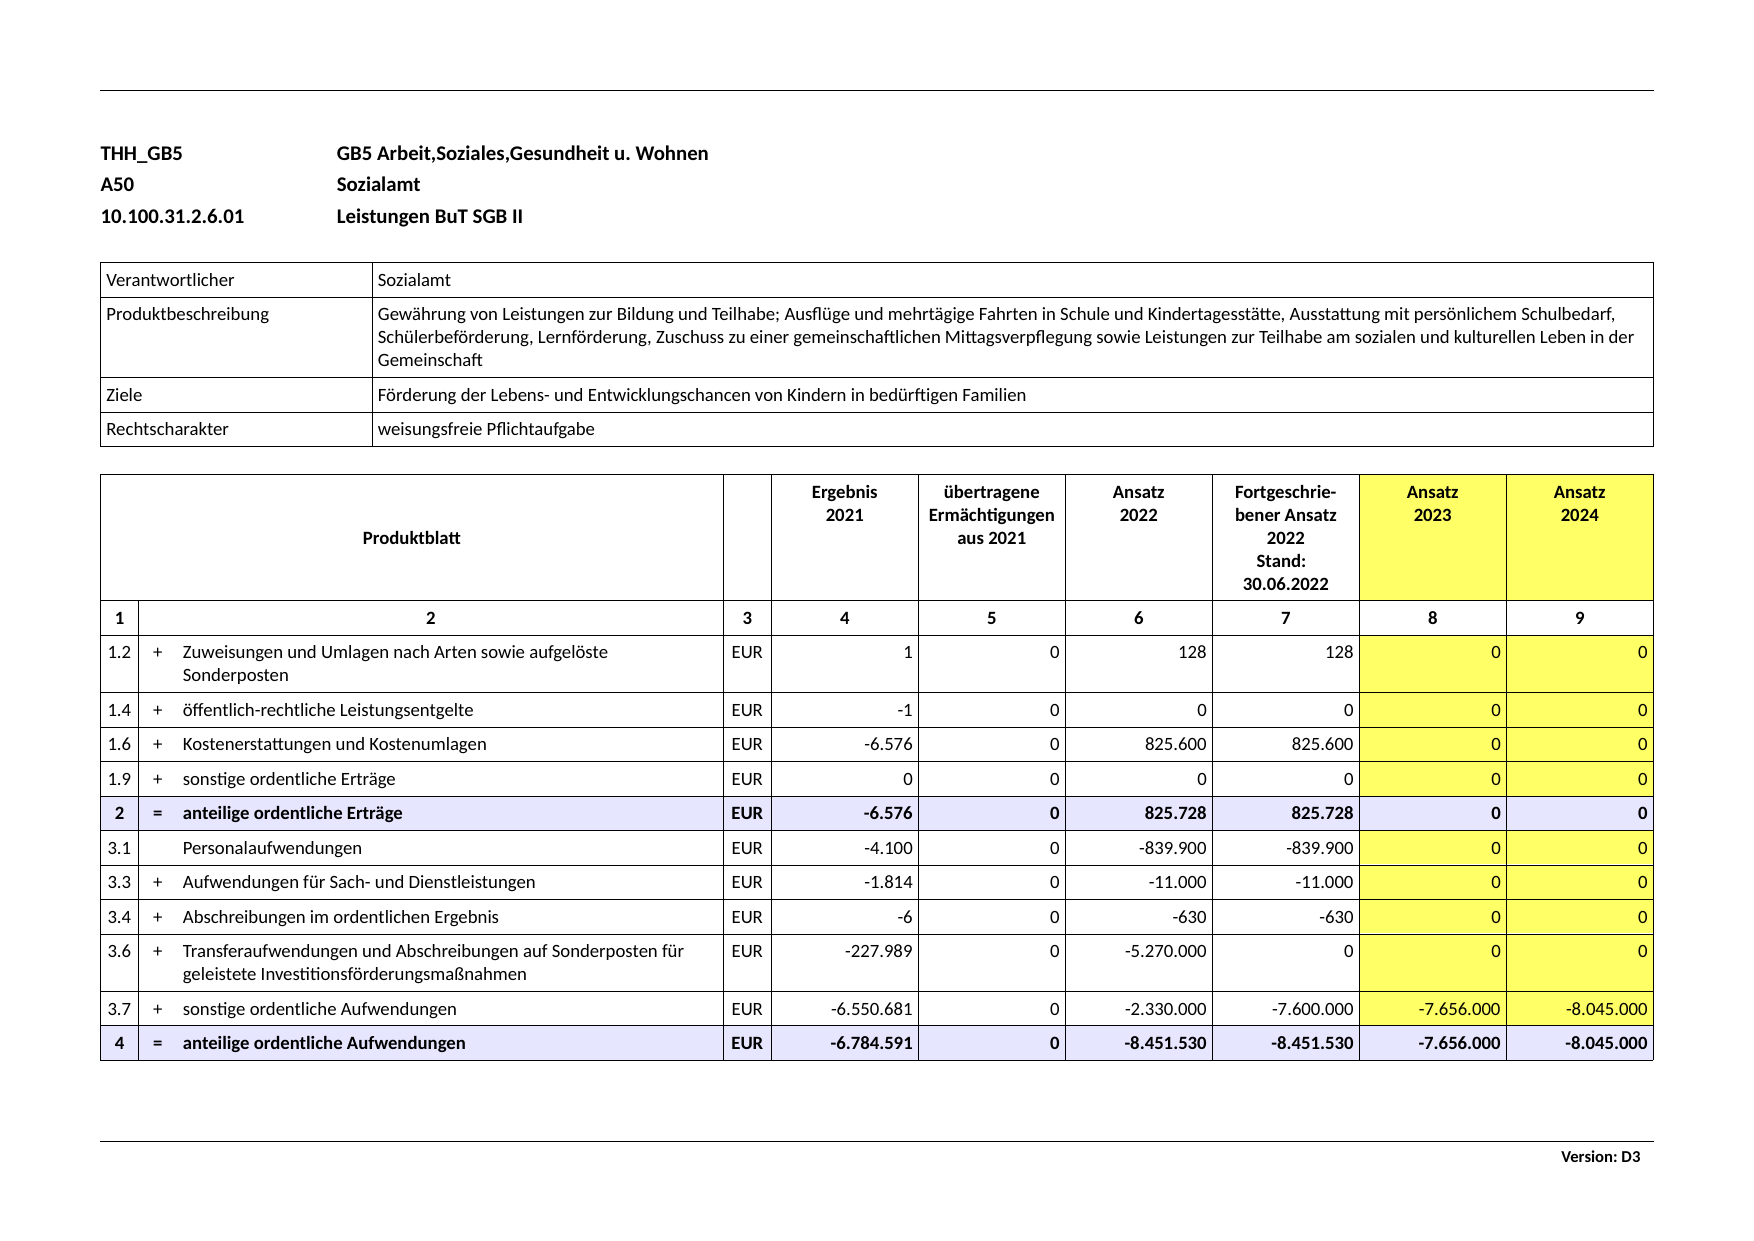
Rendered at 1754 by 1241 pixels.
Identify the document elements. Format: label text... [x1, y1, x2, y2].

table_cell 0 [1213, 693, 1359, 727]
table_cell = [139, 797, 177, 830]
table_cell + [139, 728, 177, 761]
table_cell 1.2 [101, 636, 138, 692]
table_cell 0 [919, 797, 1065, 830]
table_cell 4 [101, 1026, 138, 1060]
table_cell -6.576 [772, 728, 918, 761]
table_cell EUR [724, 900, 771, 933]
table_cell 0 [1507, 728, 1653, 761]
table_cell 2 [101, 797, 138, 830]
text THH_GB5 GB5 Arbeit,Soziales,Gesundheit u. Wohnen [100, 140, 1653, 166]
table_cell EUR [724, 797, 771, 830]
table_cell 0 [1507, 831, 1653, 864]
table_cell 0 [919, 728, 1065, 761]
table_cell 6 [1066, 601, 1212, 635]
table_cell -1.814 [772, 866, 918, 899]
table_cell 3.1 [101, 831, 138, 864]
table_cell 0 [1360, 831, 1506, 864]
table_cell 0 [772, 762, 918, 796]
table_cell 0 [1507, 693, 1653, 727]
table_cell 0 [1360, 636, 1506, 692]
table_cell 0 [1360, 900, 1506, 933]
table_cell 0 [919, 636, 1065, 692]
table_cell 1.4 [101, 693, 138, 727]
table_cell = [139, 1026, 177, 1060]
table_cell -8.045.000 [1507, 1026, 1653, 1060]
table_cell 128 [1213, 636, 1359, 692]
table_cell [139, 831, 177, 864]
table_cell 0 [1507, 935, 1653, 991]
table_header Fortgeschrie-bener Ansatz 2022 Stand: 30.06.2022 [1213, 475, 1359, 600]
table_cell EUR [724, 728, 771, 761]
table_cell EUR [724, 831, 771, 864]
table_header [724, 475, 771, 600]
table_cell -4.100 [772, 831, 918, 864]
table_cell 0 [919, 693, 1065, 727]
table_cell EUR [724, 636, 771, 692]
table_cell -11.000 [1066, 866, 1212, 899]
table_cell 0 [919, 831, 1065, 864]
table_cell 7 [1213, 601, 1359, 635]
table_cell 1 [772, 636, 918, 692]
table_cell 0 [1213, 935, 1359, 991]
table_cell anteilige ordentliche Aufwendungen [177, 1026, 723, 1060]
table_header Ansatz 2024 [1507, 475, 1653, 600]
table_cell Personalaufwendungen [177, 831, 723, 864]
table_cell 1 [101, 601, 138, 635]
table_cell -11.000 [1213, 866, 1359, 899]
table_cell -839.900 [1213, 831, 1359, 864]
table_cell Gewährung von Leistungen zur Bildung und Teilhabe; Ausflüge und mehrtägige Fahrten in Schule und Kindertagesstätte, Ausstattung mit persönlichem Schulbedarf, Schülerbeförderung, Lernförderung, Zuschuss zu einer gemeinschaftlichen Mittagsverpflegung sowie Leistungen zur Teilhabe am sozialen und kulturellen Leben in der Gemeinschaft [373, 298, 1653, 377]
table_cell 0 [1507, 866, 1653, 899]
table_cell 825.600 [1213, 728, 1359, 761]
table_cell 0 [1507, 797, 1653, 830]
table_cell 0 [1066, 762, 1212, 796]
table_cell -6.784.591 [772, 1026, 918, 1060]
table_cell + [139, 992, 177, 1025]
table_cell 0 [1360, 762, 1506, 796]
table_header Ansatz 2023 [1360, 475, 1506, 600]
table_cell 0 [919, 900, 1065, 933]
table_cell -7.600.000 [1213, 992, 1359, 1025]
table_cell Zuweisungen und Umlagen nach Arten sowie aufgelöste Sonderposten [177, 636, 723, 692]
table_cell Transferaufwendungen und Abschreibungen auf Sonderposten für geleistete Investitionsförderungsmaßnahmen [177, 935, 723, 991]
table_cell EUR [724, 693, 771, 727]
table_cell 9 [1507, 601, 1653, 635]
table_cell -1 [772, 693, 918, 727]
table_header Ergebnis 2021 [772, 475, 918, 600]
table_header Ansatz 2022 [1066, 475, 1212, 600]
table_cell Abschreibungen im ordentlichen Ergebnis [177, 900, 723, 933]
table_cell -227.989 [772, 935, 918, 991]
table_cell 0 [1507, 762, 1653, 796]
table_cell 0 [1360, 693, 1506, 727]
table_cell 0 [1213, 762, 1359, 796]
table_cell + [139, 636, 177, 692]
table_cell 1.9 [101, 762, 138, 796]
table_header Produktblatt [101, 475, 723, 600]
table_cell Rechtscharakter [101, 413, 372, 446]
table_cell 0 [1360, 728, 1506, 761]
table_cell -630 [1066, 900, 1212, 933]
table_header Verantwortlicher [101, 263, 372, 297]
table_cell 0 [1507, 636, 1653, 692]
table_cell 825.728 [1213, 797, 1359, 830]
table_cell Produktbeschreibung [101, 298, 372, 377]
table_cell EUR [724, 935, 771, 991]
table_cell -2.330.000 [1066, 992, 1212, 1025]
table_cell Förderung der Lebens- und Entwicklungschancen von Kindern in bedürftigen Familien [373, 378, 1653, 412]
table_cell 2 [139, 601, 723, 635]
table_cell 0 [1360, 797, 1506, 830]
table_cell 0 [919, 935, 1065, 991]
table_cell -6.576 [772, 797, 918, 830]
table_cell 0 [919, 1026, 1065, 1060]
table_cell 0 [919, 762, 1065, 796]
table_cell 0 [1507, 900, 1653, 933]
table_cell + [139, 762, 177, 796]
table_cell 128 [1066, 636, 1212, 692]
table_cell 5 [919, 601, 1065, 635]
table_cell 4 [772, 601, 918, 635]
table_cell 3.6 [101, 935, 138, 991]
table_cell + [139, 900, 177, 933]
table_cell -7.656.000 [1360, 992, 1506, 1025]
table_cell öffentlich-rechtliche Leistungsentgelte [177, 693, 723, 727]
table_cell 825.728 [1066, 797, 1212, 830]
table_cell 0 [919, 866, 1065, 899]
text 10.100.31.2.6.01 Leistungen BuT SGB II [100, 203, 1653, 228]
table_cell -7.656.000 [1360, 1026, 1506, 1060]
table_cell + [139, 866, 177, 899]
table_header übertragene Ermächtigungen aus 2021 [919, 475, 1065, 600]
table_cell anteilige ordentliche Erträge [177, 797, 723, 830]
table_cell 3.4 [101, 900, 138, 933]
table_cell -8.451.530 [1066, 1026, 1212, 1060]
text A50 Sozialamt [100, 172, 1653, 197]
table_header Sozialamt [373, 263, 1653, 297]
table_cell EUR [724, 866, 771, 899]
table_cell EUR [724, 992, 771, 1025]
table_cell sonstige ordentliche Aufwendungen [177, 992, 723, 1025]
table_cell 0 [1360, 935, 1506, 991]
table_cell 0 [1360, 866, 1506, 899]
table_cell + [139, 693, 177, 727]
table_cell 3.7 [101, 992, 138, 1025]
table_cell sonstige ordentliche Erträge [177, 762, 723, 796]
table_cell Ziele [101, 378, 372, 412]
table_cell Kostenerstattungen und Kostenumlagen [177, 728, 723, 761]
table_cell 1.6 [101, 728, 138, 761]
table_cell weisungsfreie Pflichtaufgabe [373, 413, 1653, 446]
table_cell -6 [772, 900, 918, 933]
table_cell Aufwendungen für Sach- und Dienstleistungen [177, 866, 723, 899]
table_cell -5.270.000 [1066, 935, 1212, 991]
table_cell EUR [724, 762, 771, 796]
table_cell 825.600 [1066, 728, 1212, 761]
table_cell -8.045.000 [1507, 992, 1653, 1025]
table_cell EUR [724, 1026, 771, 1060]
table_cell -6.550.681 [772, 992, 918, 1025]
table_cell 3 [724, 601, 771, 635]
table_cell 0 [1066, 693, 1212, 727]
table_cell -630 [1213, 900, 1359, 933]
table_cell 0 [919, 992, 1065, 1025]
table_cell -8.451.530 [1213, 1026, 1359, 1060]
table_cell -839.900 [1066, 831, 1212, 864]
table_cell 3.3 [101, 866, 138, 899]
table_cell 8 [1360, 601, 1506, 635]
table_cell + [139, 935, 177, 991]
